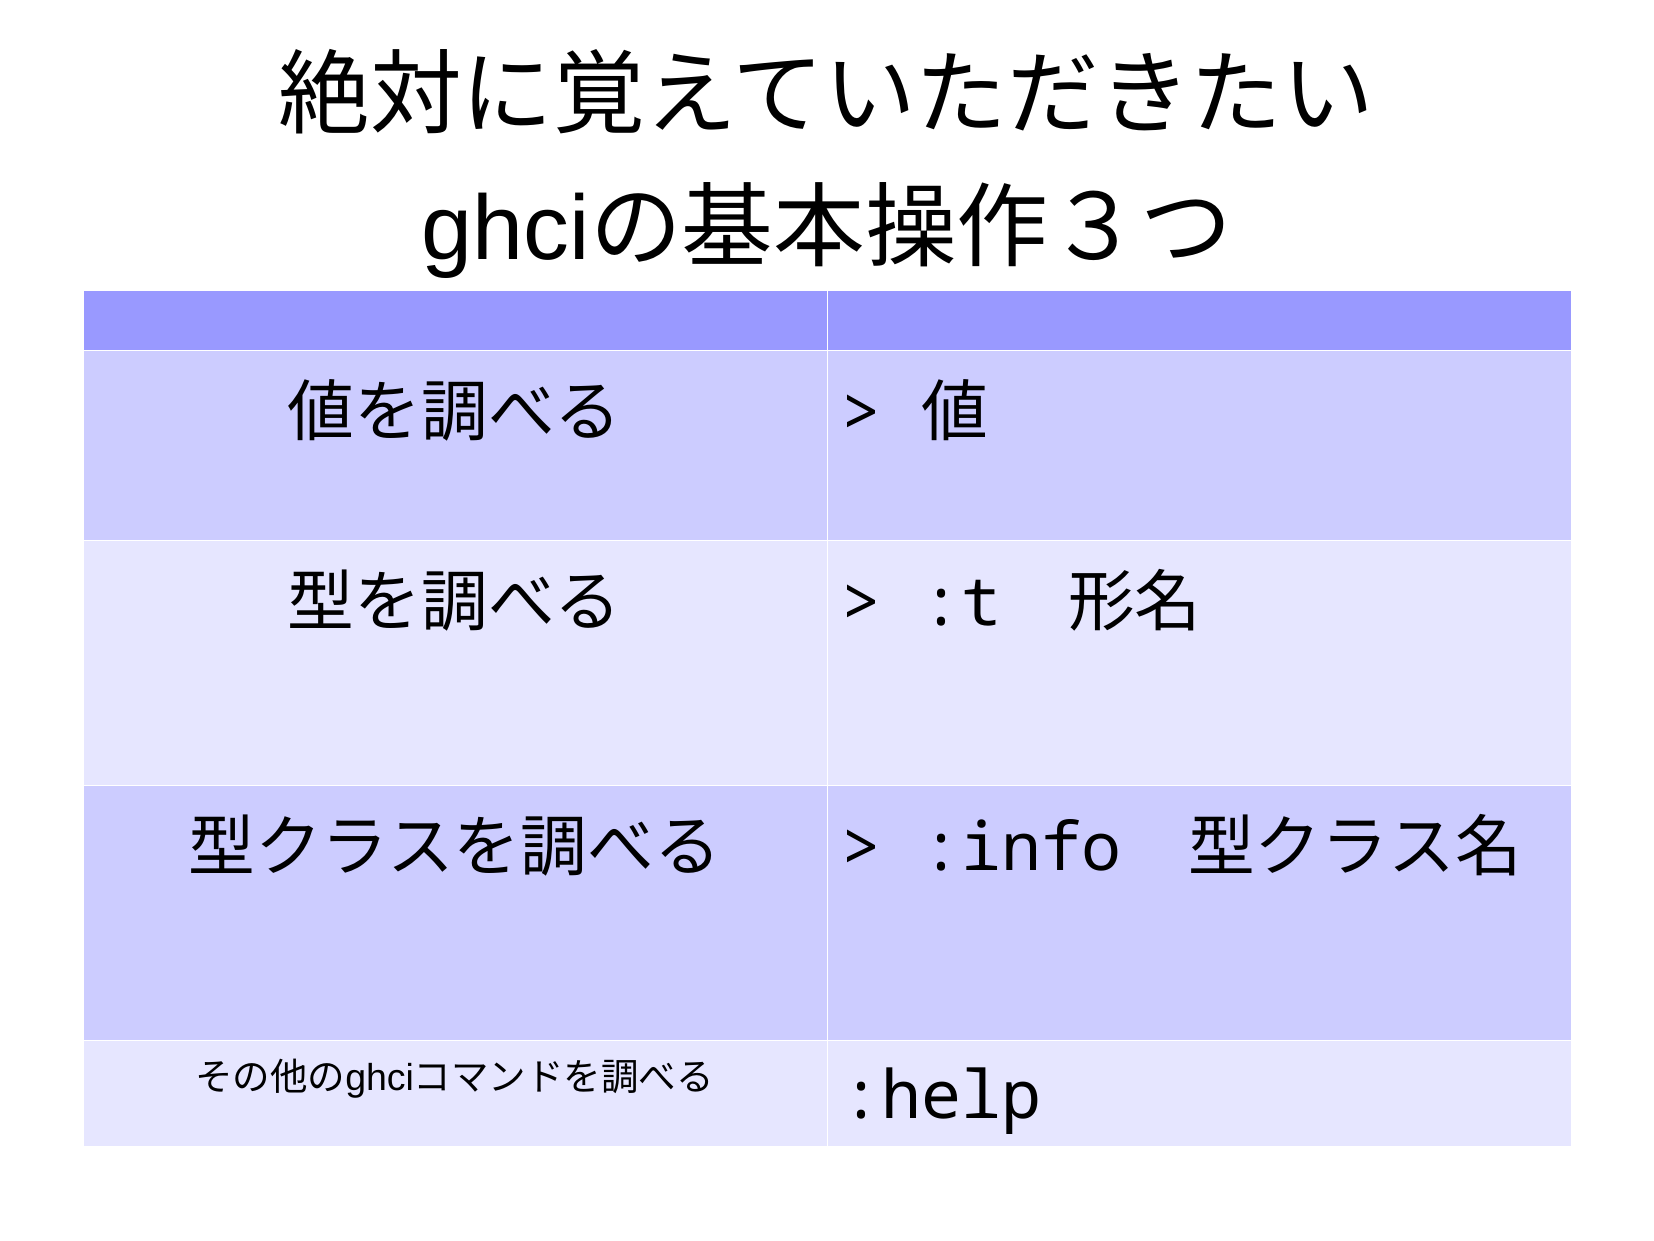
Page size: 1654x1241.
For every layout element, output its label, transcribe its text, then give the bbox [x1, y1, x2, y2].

table_cell > 値 [828, 351, 1571, 540]
table_cell 型を調べる [84, 541, 827, 785]
table_cell > :t 形名 [828, 541, 1571, 785]
table_header [828, 291, 1571, 350]
table_cell その他のghciコマンドを調べる [84, 1041, 827, 1146]
table_cell > :info 型クラス名 [828, 786, 1571, 1040]
table_cell 値を調べる [84, 351, 827, 540]
table_cell :help [828, 1041, 1571, 1146]
table_header [84, 291, 827, 350]
table_cell 型クラスを調べる [84, 786, 827, 1040]
title 絶対に覚えていただきたい ghciの基本操作３つ [82, 49, 1571, 257]
